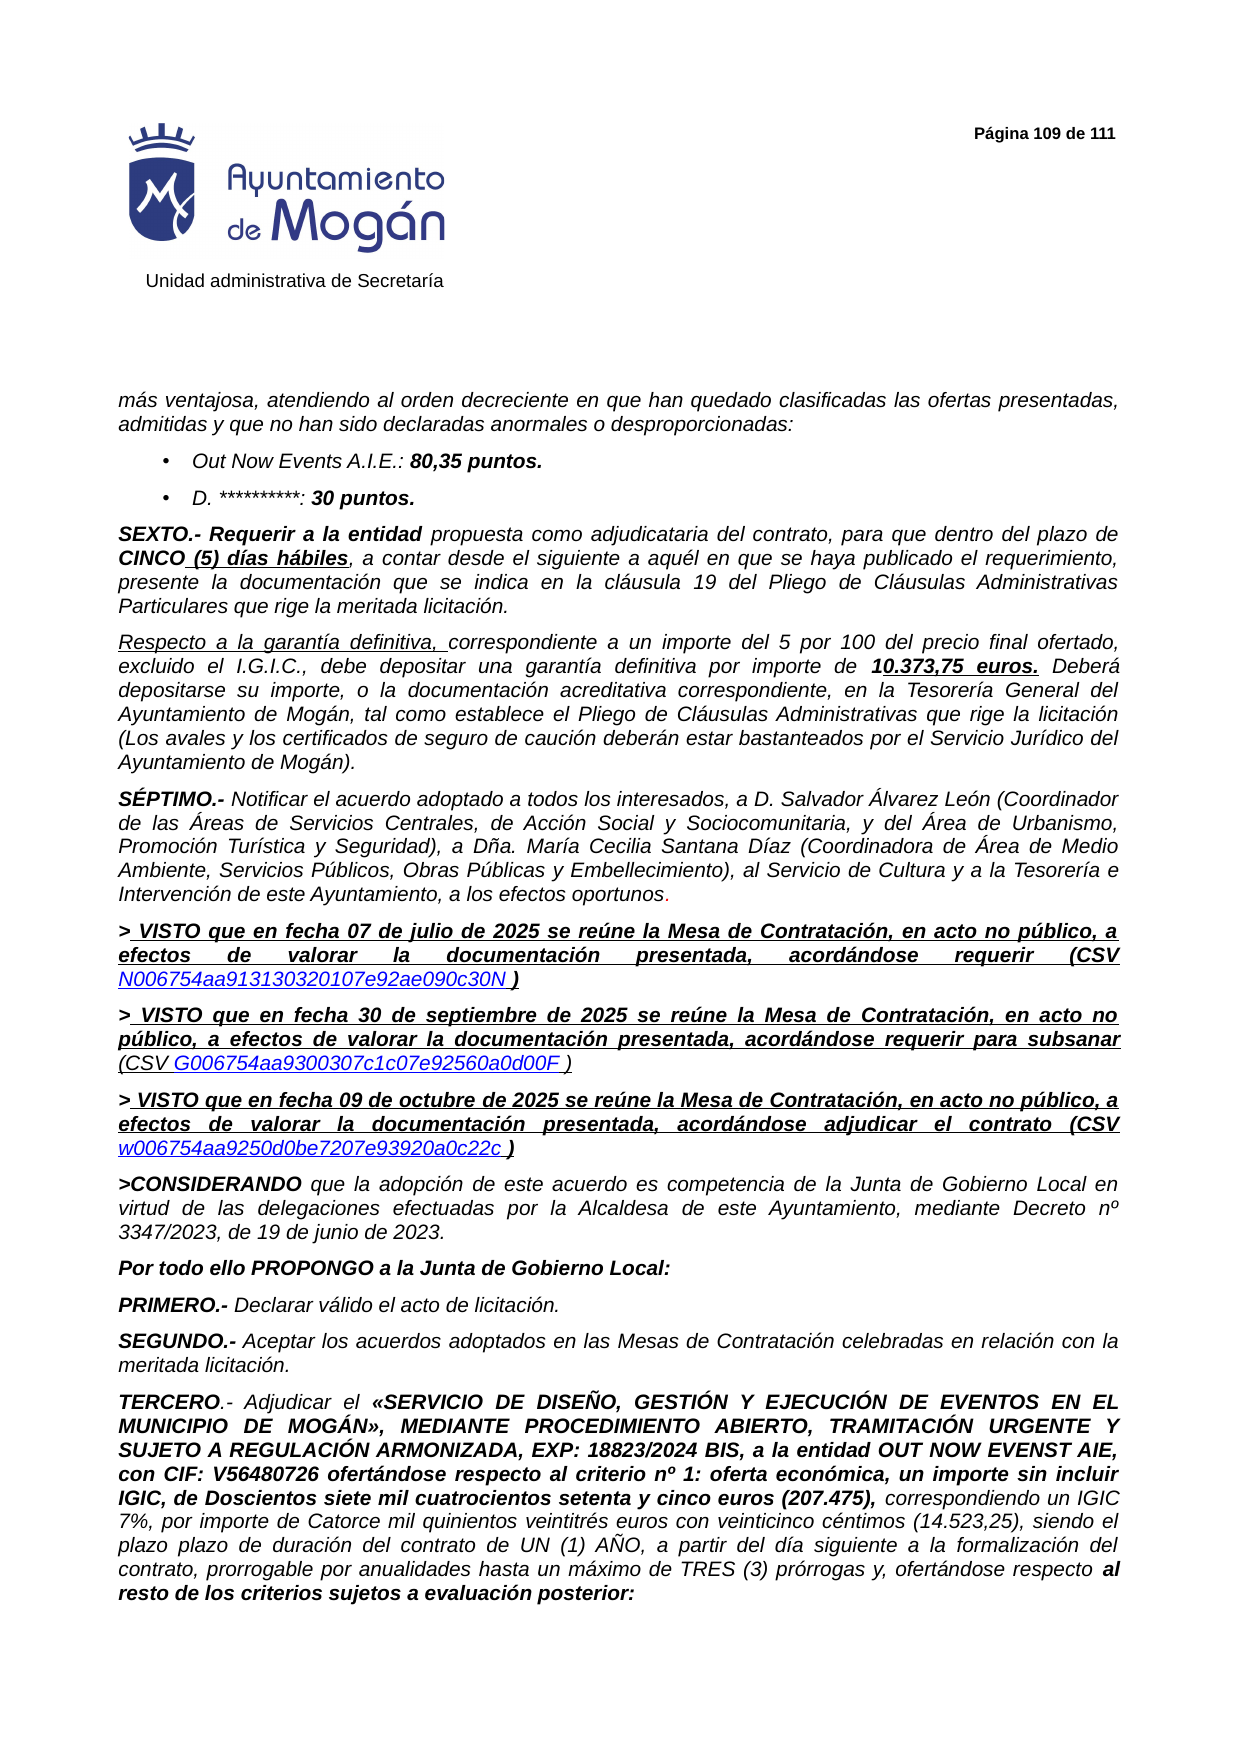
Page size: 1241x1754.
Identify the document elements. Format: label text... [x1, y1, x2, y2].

text > VISTO que en fecha 09 de octubre de 2025 se reúne la Mesa de Contratación, en acto no público, a efectos de valorar la documentación presentada, acordándose adjudicar el contrato (CSV w006754aa9250d0be7207e93920a0c22c ) [118, 1087, 1122, 1159]
text Por todo ello PROPONGO a la Junta de Gobierno Local: [118, 1256, 1122, 1280]
text TERCERO.- Adjudicar el «SERVICIO DE DISEÑO, GESTIÓN Y EJECUCIÓN DE EVENTOS EN EL MUNICIPIO DE MOGÁN», MEDIANTE PROCEDIMIENTO ABIERTO, TRAMITACIÓN URGENTE Y SUJETO A REGULACIÓN ARMONIZADA, EXP: 18823/2024 BIS, a la entidad OUT NOW EVENST AIE, con CIF: V56480726 ofertándose respecto al criterio nº 1: oferta económica, un importe sin incluir IGIC, de Doscientos siete mil cuatrocientos setenta y cinco euros (207.475), correspondiendo un IGIC 7%, por importe de Catorce mil quinientos veintitrés euros con veinticinco céntimos (14.523,25), siendo el plazo plazo de duración del contrato de UN (1) AÑO, a partir del día siguiente a la formalización del contrato, prorrogable por anualidades hasta un máximo de TRES (3) prórrogas y, ofertándose respecto al resto de los criterios sujetos a evaluación posterior: [118, 1389, 1122, 1605]
text > VISTO que en fecha 07 de julio de 2025 se reúne la Mesa de Contratación, en acto no público, a efectos de valorar la documentación presentada, acordándose requerir (CSV N006754aa913130320107e92ae090c30N ) [118, 919, 1122, 991]
list D. **********: 30 puntos. [162, 485, 1122, 509]
text > VISTO que en fecha 30 de septiembre de 2025 se reúne la Mesa de Contratación, en acto no público, a efectos de valorar la documentación presentada, acordándose requerir para subsanar (CSV G006754aa9300307c1c07e92560a0d00F ) [118, 1003, 1122, 1075]
text >CONSIDERANDO que la adopción de este acuerdo es competencia de la Junta de Gobierno Local en virtud de las delegaciones efectuadas por la Alcaldesa de este Ayuntamiento, mediante Decreto nº 3347/2023, de 19 de junio de 2023. [118, 1172, 1122, 1244]
text PRIMERO.- Declarar válido el acto de licitación. [118, 1293, 1122, 1317]
text más ventajosa, atendiendo al orden decreciente en que han quedado clasificadas las ofertas presentadas, admitidas y que no han sido declaradas anormales o desproporcionadas: [118, 388, 1122, 436]
text SEXTO.- Requerir a la entidad propuesta como adjudicataria del contrato, para que dentro del plazo de CINCO (5) días hábiles, a contar desde el siguiente a aquél en que se haya publicado el requerimiento, presente la documentación que se indica en la cláusula 19 del Pliego de Cláusulas Administrativas Particulares que rige la meritada licitación. [118, 522, 1122, 618]
text SEGUNDO.- Aceptar los acuerdos adoptados en las Mesas de Contratación celebradas en relación con la meritada licitación. [118, 1329, 1122, 1377]
list Out Now Events A.I.E.: 80,35 puntos. [162, 449, 1122, 473]
picture [128, 123, 445, 259]
text SÉPTIMO.- Notificar el acuerdo adoptado a todos los interesados, a D. Salvador Álvarez León (Coordinador de las Áreas de Servicios Centrales, de Acción Social y Sociocomunitaria, y del Área de Urbanismo, Promoción Turística y Seguridad), a Dña. María Cecilia Santana Díaz (Coordinadora de Área de Medio Ambiente, Servicios Públicos, Obras Públicas y Embellecimiento), al Servicio de Cultura y a la Tesorería e Intervención de este Ayuntamiento, a los efectos oportunos. [118, 786, 1122, 906]
text Respecto a la garantía definitiva, correspondiente a un importe del 5 por 100 del precio final ofertado, excluido el I.G.I.C., debe depositar una garantía definitiva por importe de 10.373,75 euros. Deberá depositarse su importe, o la documentación acreditativa correspondiente, en la Tesorería General del Ayuntamiento de Mogán, tal como establece el Pliego de Cláusulas Administrativas que rige la licitación (Los avales y los certificados de seguro de caución deberán estar bastanteados por el Servicio Jurídico del Ayuntamiento de Mogán). [118, 630, 1122, 774]
